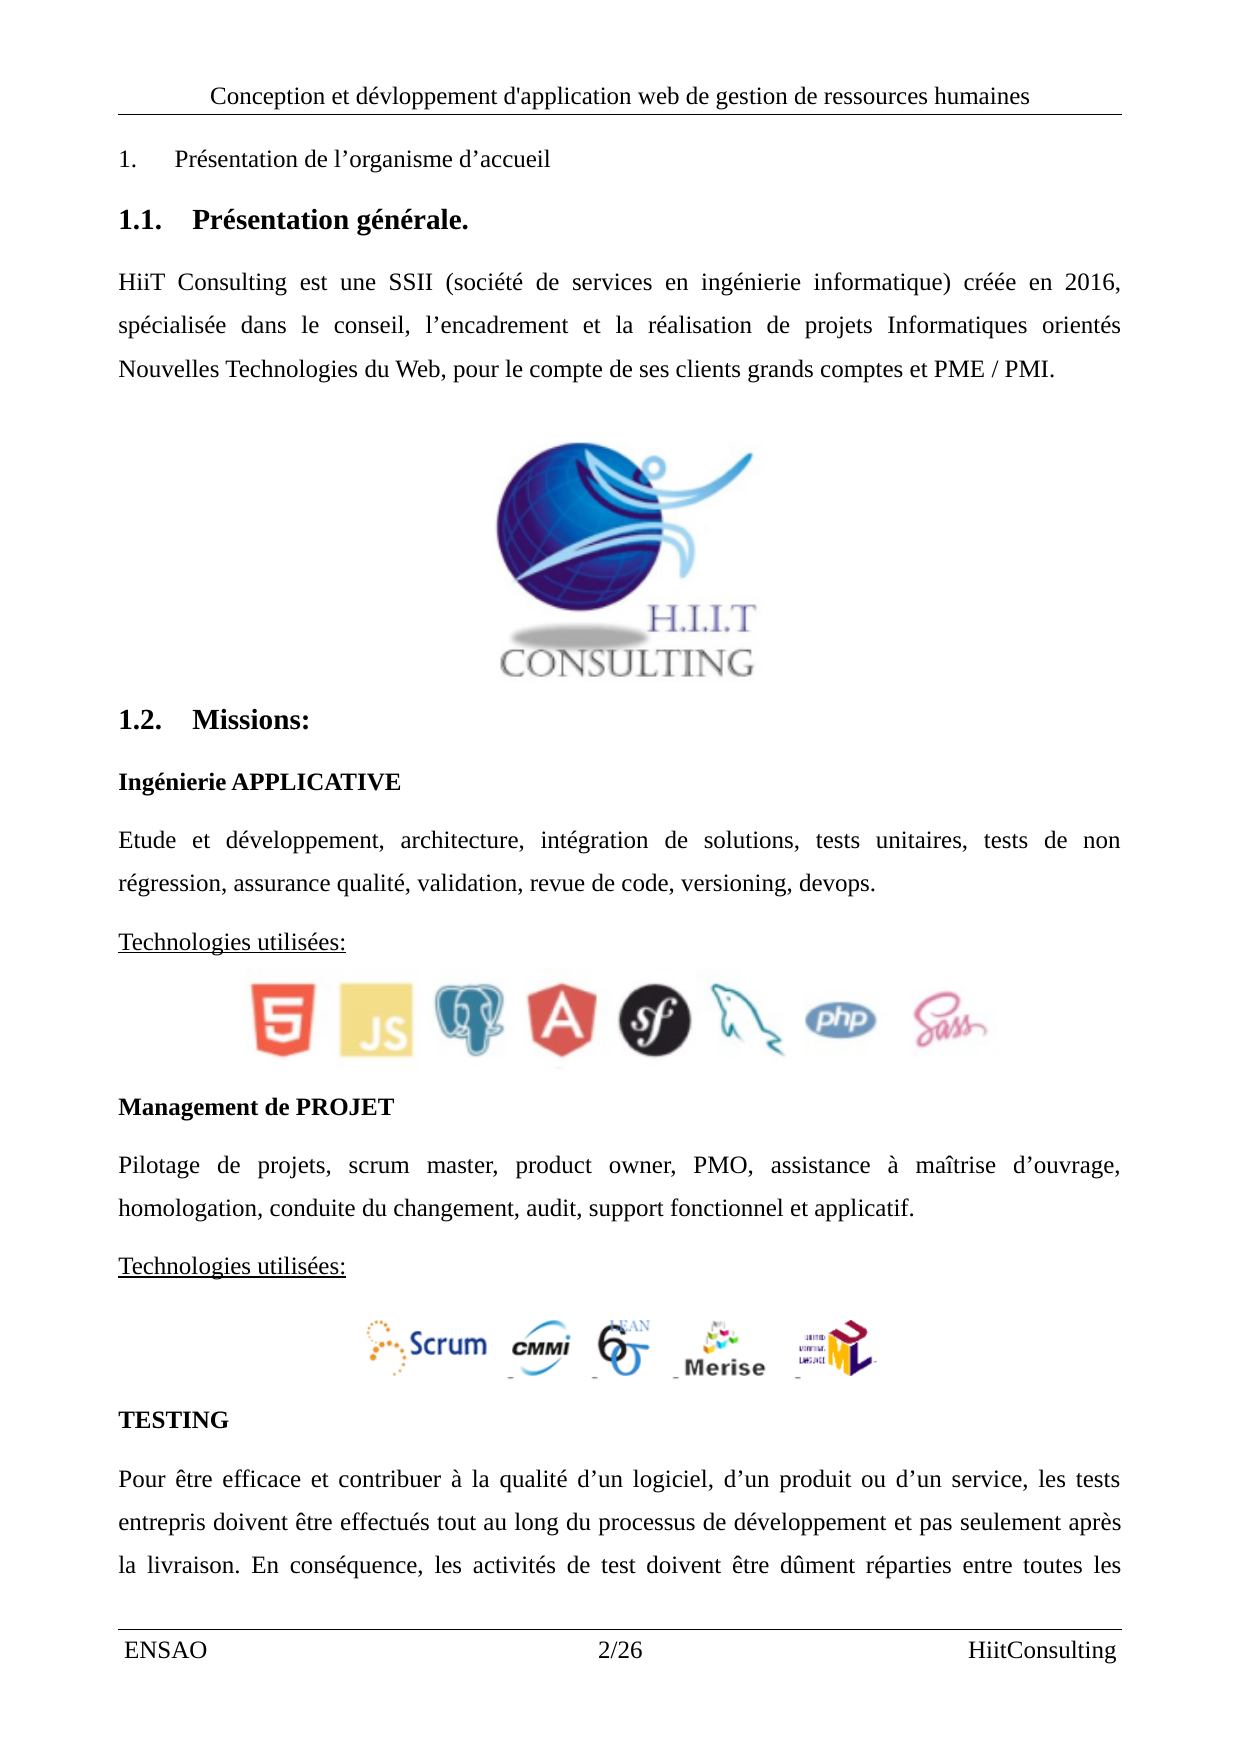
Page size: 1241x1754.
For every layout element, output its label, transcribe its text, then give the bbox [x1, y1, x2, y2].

text TESTING [118, 1392, 1122, 1434]
text Pilotage de projets, scrum master, product owner, PMO, assistance à maîtrise d’ouvrage, homologation, conduite du changement, audit, support fonctionnel et applicatif. [118, 1150, 1122, 1222]
text 1.1. Présentation générale. [118, 202, 1122, 236]
text Management de PROJET [118, 1078, 1122, 1121]
text Etude et développement, architecture, intégration de solutions, tests unitaires, tests de non régression, assurance qualité, validation, revue de code, versioning, devops. [118, 825, 1122, 897]
text HiiT Consulting est une SSII (société de services en ingénierie informatique) créée en 2016, spécialisée dans le conseil, l’encadrement et la réalisation de projets Informatiques orientés Nouvelles Technologies du Web, pour le compte de ses clients grands comptes et PME / PMI. [118, 267, 1122, 382]
text 1.2. Missions: [118, 412, 1122, 735]
text Technologies utilisées: [118, 1251, 1122, 1280]
text Pour être efficace et contribuer à la qualité d’un logiciel, d’un produit ou d’un service, les tests entrepris doivent être effectués tout au long du processus de développement et pas seulement après la livraison. En conséquence, les activités de test doivent être dûment réparties entre toutes les [118, 1464, 1122, 1579]
text 1. Présentation de l’organisme d’accueil [118, 144, 1122, 173]
picture [476, 438, 764, 686]
text Ingénierie APPLICATIVE [118, 767, 1122, 796]
picture [341, 1303, 900, 1392]
text Technologies utilisées: [118, 927, 1122, 955]
picture [234, 963, 1006, 1078]
